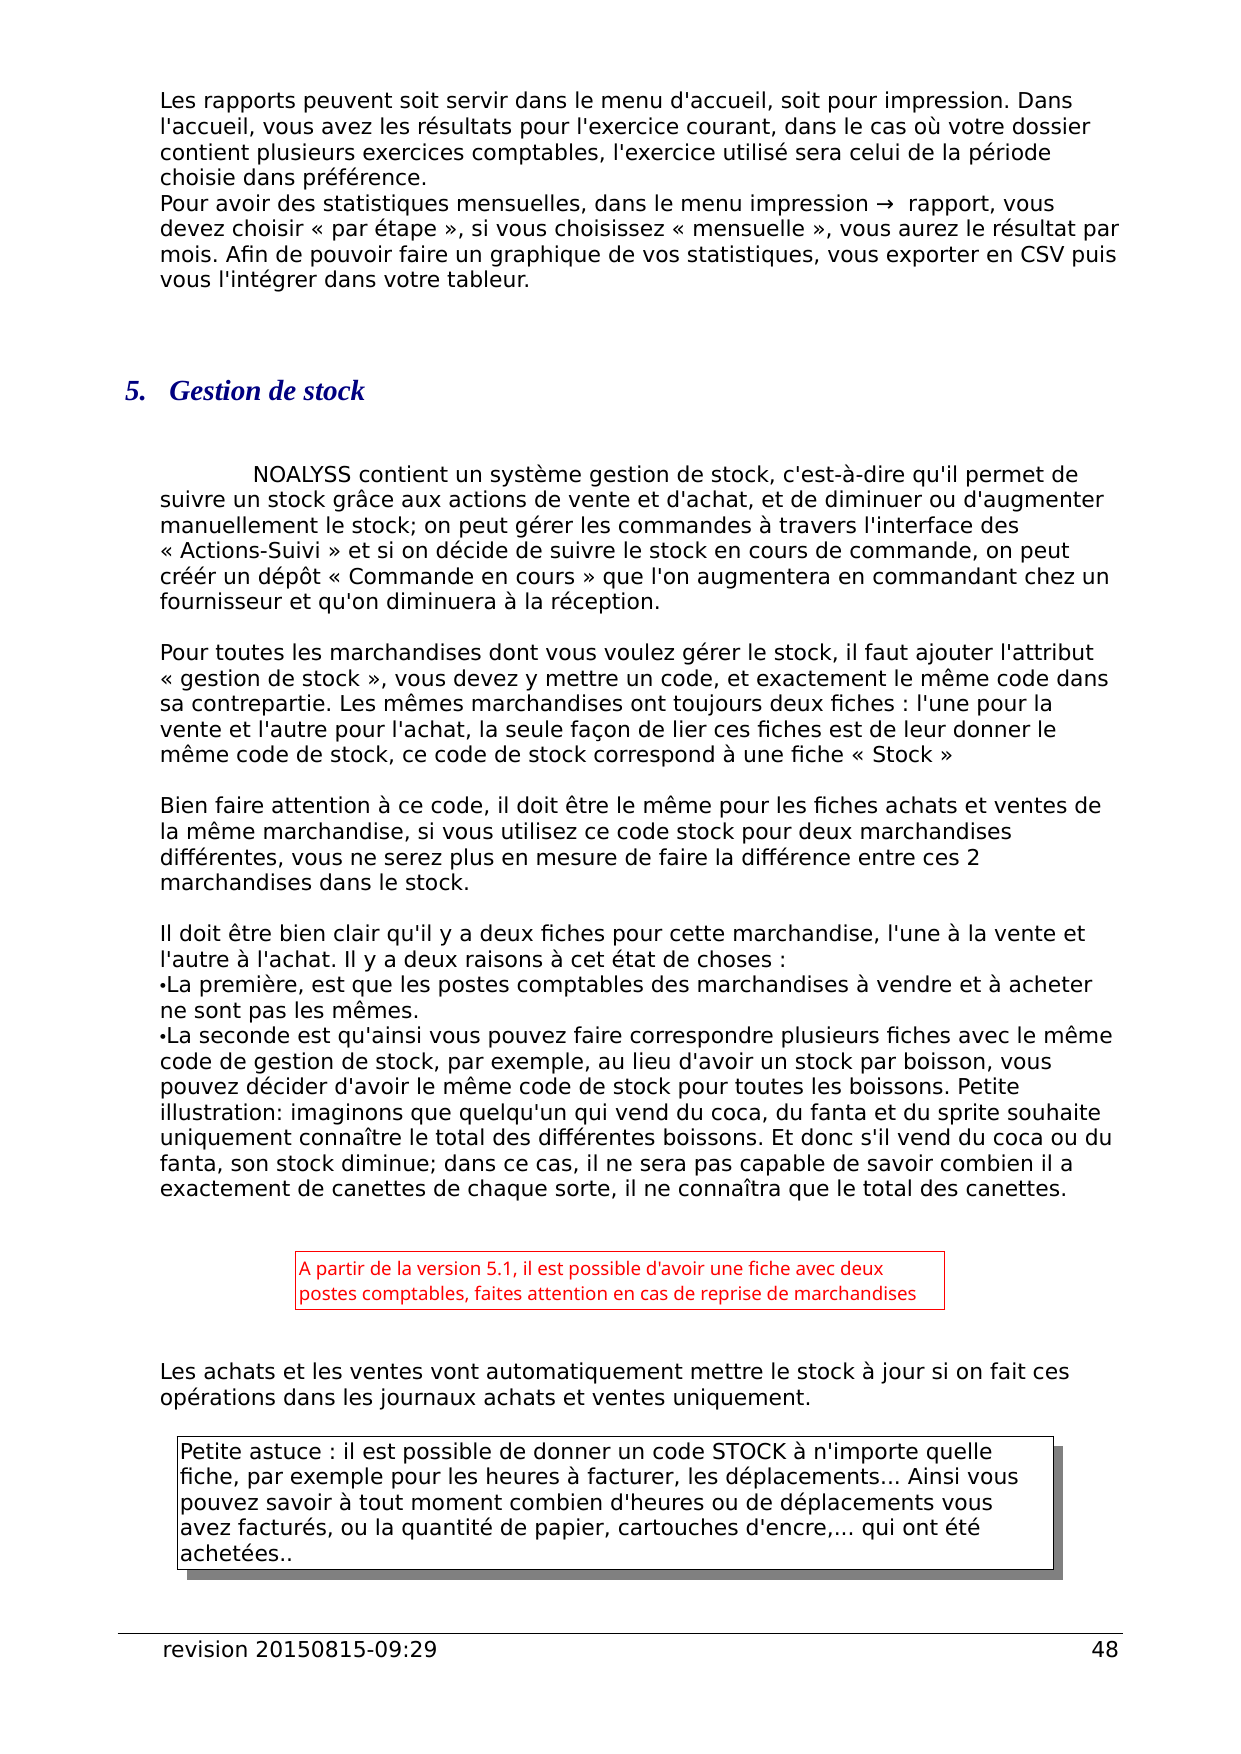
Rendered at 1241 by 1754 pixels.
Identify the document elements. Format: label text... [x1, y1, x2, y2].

text Pour avoir des statistiques mensuelles, dans le menu impression → rapport, vous devez choisir « par étape », si vous choisissez « mensuelle », vous aurez le résultat par mois. Afin de pouvoir faire un graphique de vos statistiques, vous exporter en CSV puis vous l'intégrer dans votre tableur. [159, 191, 1123, 293]
text A partir de la version 5.1, il est possible d'avoir une fiche avec deux postes comptables, faites attention en cas de reprise de marchandises [296, 1252, 944, 1309]
text Bien faire attention à ce code, il doit être le même pour les fiches achats et ventes de la même marchandise, si vous utilisez ce code stock pour deux marchandises différentes, vous ne serez plus en mesure de faire la différence entre ces 2 marchandises dans le stock. [159, 793, 1123, 896]
list La seconde est qu'ainsi vous pouvez faire correspondre plusieurs fiches avec le même code de gestion de stock, par exemple, au lieu d'avoir un stock par boisson, vous pouvez décider d'avoir le même code de stock pour toutes les boissons. Petite illustration: imaginons que quelqu'un qui vend du coca, du fanta et du sprite souhaite uniquement connaître le total des différentes boissons. Et donc s'il vend du coca ou du fanta, son stock diminue; dans ce cas, il ne sera pas capable de savoir combien il a exactement de canettes de chaque sorte, il ne connaîtra que le total des canettes. [159, 1023, 1123, 1202]
text Petite astuce : il est possible de donner un code STOCK à n'importe quelle fiche, par exemple pour les heures à facturer, les déplacements... Ainsi vous pouvez savoir à tout moment combien d'heures ou de déplacements vous avez facturés, ou la quantité de papier, cartouches d'encre,... qui ont été achetées.. [178, 1437, 1053, 1569]
text Pour toutes les marchandises dont vous voulez gérer le stock, il faut ajouter l'attribut « gestion de stock », vous devez y mettre un code, et exactement le même code dans sa contrepartie. Les mêmes marchandises ont toujours deux fiches : l'une pour la vente et l'autre pour l'achat, la seule façon de lier ces fiches est de leur donner le même code de stock, ce code de stock correspond à une fiche « Stock » [159, 640, 1123, 768]
text Les achats et les ventes vont automatiquement mettre le stock à jour si on fait ces opérations dans les journaux achats et ventes uniquement. [159, 1359, 1123, 1410]
text Les rapports peuvent soit servir dans le menu d'accueil, soit pour impression. Dans l'accueil, vous avez les résultats pour l'exercice courant, dans le cas où votre dossier contient plusieurs exercices comptables, l'exercice utilisé sera celui de la période choisie dans préférence. [159, 88, 1123, 191]
subtitle Gestion de stock [117, 373, 1123, 407]
list La première, est que les postes comptables des marchandises à vendre et à acheter ne sont pas les mêmes. [159, 972, 1123, 1023]
text NOALYSS contient un système gestion de stock, c'est-à-dire qu'il permet de suivre un stock grâce aux actions de vente et d'achat, et de diminuer ou d'augmenter manuellement le stock; on peut gérer les commandes à travers l'interface des « Actions-Suivi » et si on décide de suivre le stock en cours de commande, on peut créér un dépôt « Commande en cours » que l'on augmentera en commandant chez un fournisseur et qu'on diminuera à la réception. [159, 462, 1123, 615]
text Il doit être bien clair qu'il y a deux fiches pour cette marchandise, l'une à la vente et l'autre à l'achat. Il y a deux raisons à cet état de choses : [159, 921, 1123, 972]
